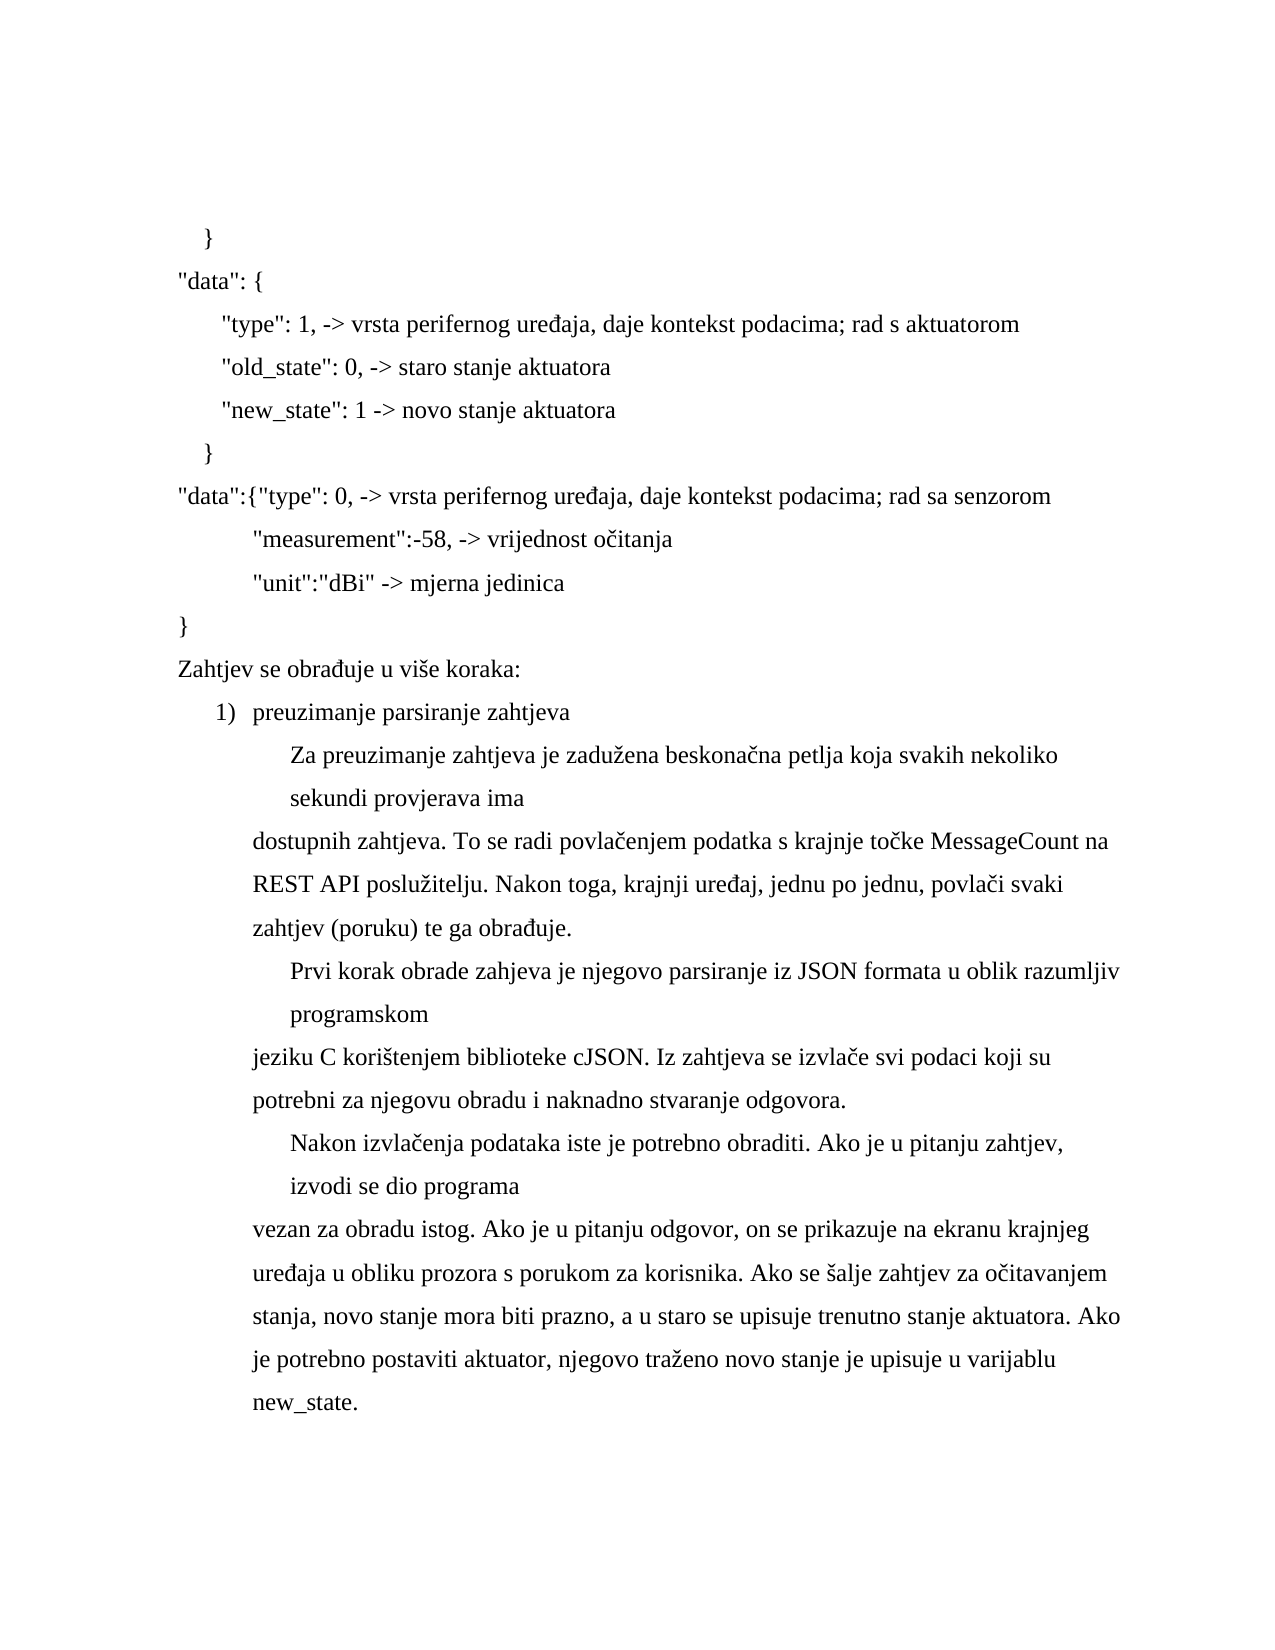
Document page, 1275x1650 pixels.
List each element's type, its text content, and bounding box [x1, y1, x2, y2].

list Za preuzimanje zahtjeva je zadužena beskonačna petlja koja svakih nekoliko sekundi provjerava ima [252, 740, 1127, 812]
text "type": 1, -> vrsta perifernog uređaja, daje kontekst podacima; rad s aktuatorom [177, 309, 1127, 338]
list Prvi korak obrade zahjeva je njegovo parsiranje iz JSON formata u oblik razumljiv programskom [252, 956, 1127, 1028]
text Zahtjev se obrađuje u više koraka: [177, 654, 1127, 683]
list dostupnih zahtjeva. To se radi povlačenjem podatka s krajnje točke MessageCount na REST API poslužitelju. Nakon toga, krajnji uređaj, jednu po jednu, povlači svaki zahtjev (poruku) te ga obrađuje. [215, 826, 1127, 941]
text "unit":"dBi" -> mjerna jedinica [177, 568, 1127, 596]
list preuzimanje parsiranje zahtjeva [215, 697, 1127, 726]
list Nakon izvlačenja podataka iste je potrebno obraditi. Ako je u pitanju zahtjev, izvodi se dio programa [252, 1128, 1127, 1200]
text "old_state": 0, -> staro stanje aktuatora [177, 352, 1127, 381]
text "new_state": 1 -> novo stanje aktuatora [177, 395, 1127, 424]
text } [177, 438, 1127, 467]
text } [177, 611, 1127, 639]
list jeziku C korištenjem biblioteke cJSON. Iz zahtjeva se izvlače svi podaci koji su potrebni za njegovu obradu i naknadno stvaranje odgovora. [215, 1042, 1127, 1114]
text "data":{"type": 0, -> vrsta perifernog uređaja, daje kontekst podacima; rad sa senzorom [177, 481, 1127, 510]
text "measurement":-58, -> vrijednost očitanja [177, 524, 1127, 553]
list vezan za obradu istog. Ako je u pitanju odgovor, on se prikazuje na ekranu krajnjeg uređaja u obliku prozora s porukom za korisnika. Ako se šalje zahtjev za očitavanjem stanja, novo stanje mora biti prazno, a u staro se upisuje trenutno stanje aktuatora. Ako je potrebno postaviti aktuator, njegovo traženo novo stanje je upisuje u varijablu new_state. [215, 1214, 1127, 1416]
text } [177, 223, 1127, 251]
text "data": { [177, 266, 1127, 294]
